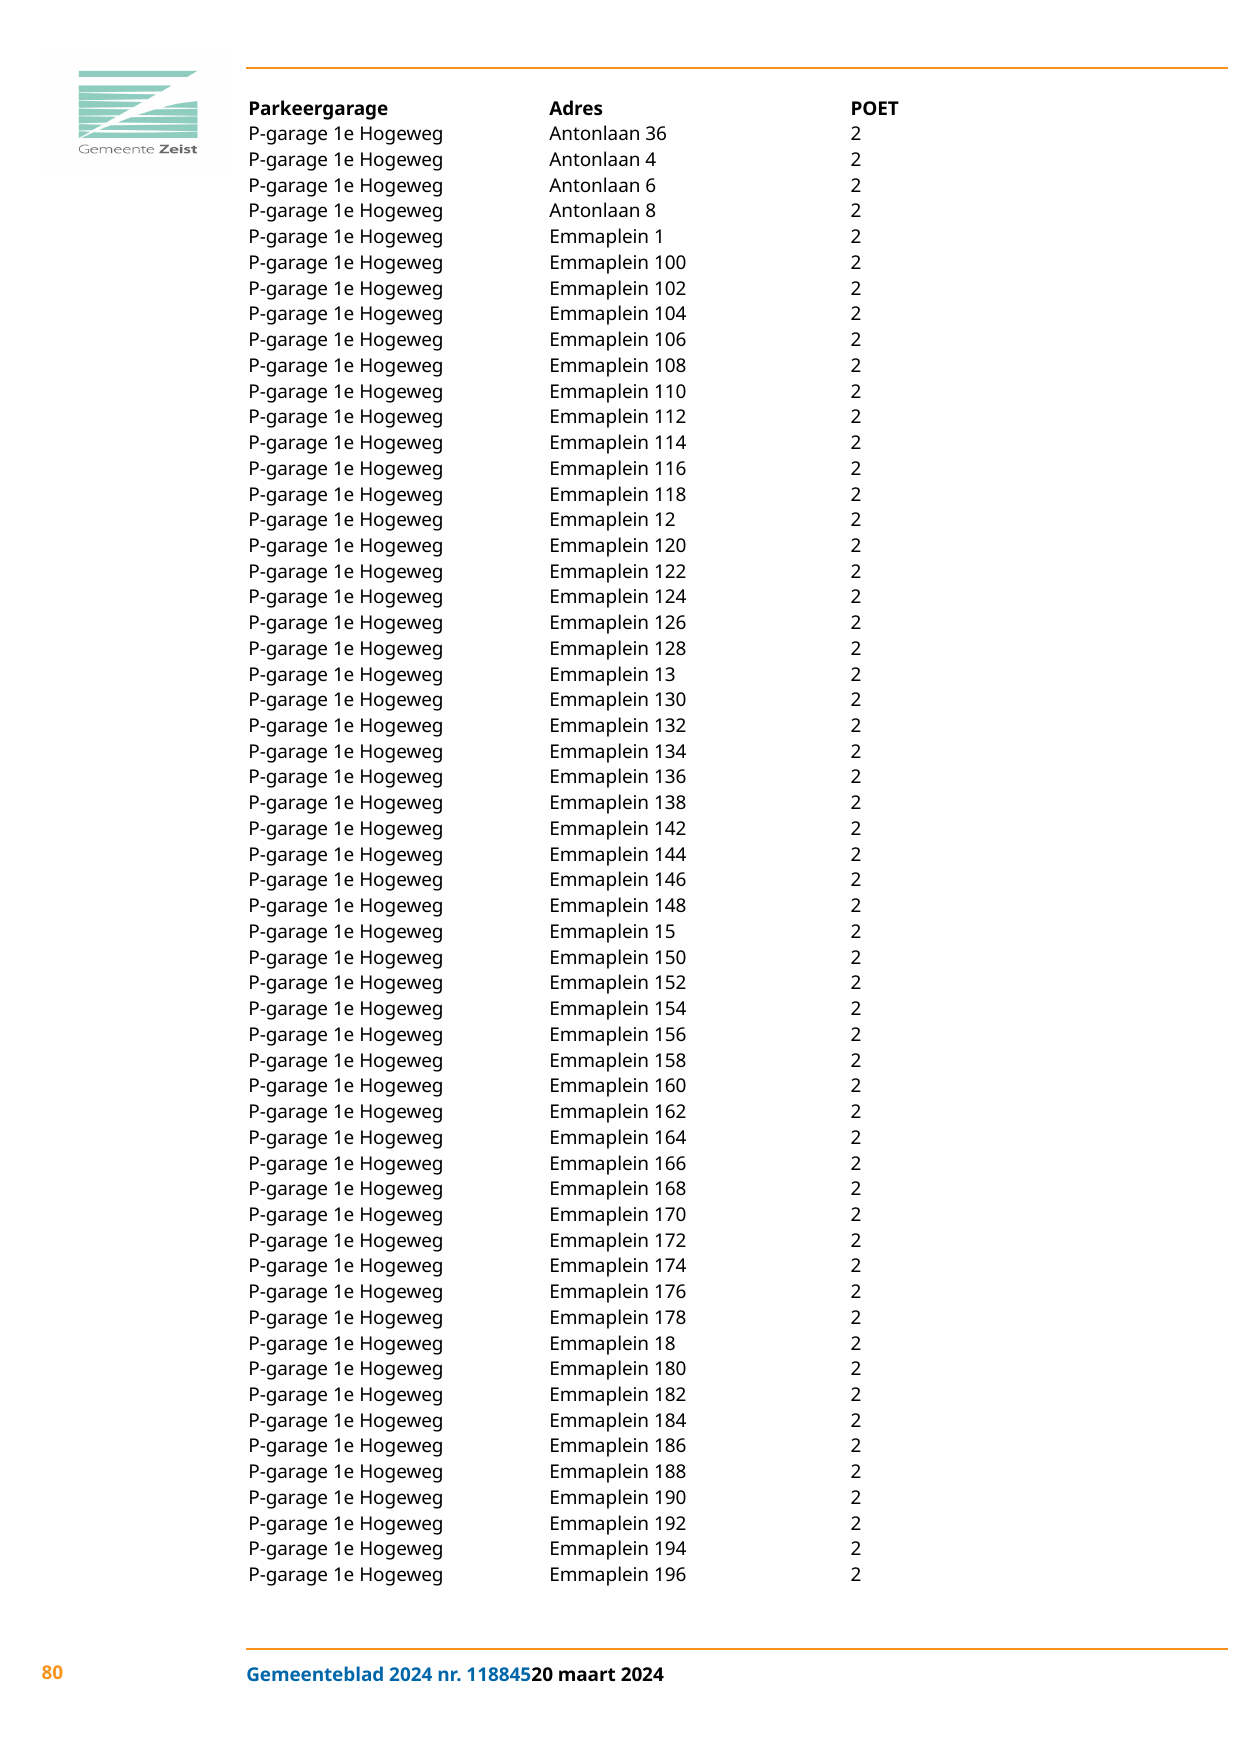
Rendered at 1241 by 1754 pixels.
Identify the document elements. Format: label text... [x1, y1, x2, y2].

table_cell 2 [850, 146, 1152, 172]
table_cell Emmaplein 170 [549, 1201, 850, 1227]
table_cell 2 [850, 815, 1152, 841]
table_cell P-garage 1e Hogeweg [248, 815, 549, 841]
table_cell Emmaplein 12 [549, 506, 850, 532]
table_cell Emmaplein 194 [549, 1536, 850, 1561]
table_cell 2 [850, 712, 1152, 738]
table_cell Emmaplein 150 [549, 944, 850, 969]
table_cell P-garage 1e Hogeweg [248, 172, 549, 198]
table_cell Emmaplein 172 [549, 1227, 850, 1253]
table_cell Emmaplein 156 [549, 1021, 850, 1047]
table_cell Emmaplein 130 [549, 687, 850, 712]
table_cell P-garage 1e Hogeweg [248, 609, 549, 635]
table_cell 2 [850, 558, 1152, 584]
table_cell 2 [850, 1047, 1152, 1072]
table_cell Emmaplein 132 [549, 712, 850, 738]
table_cell Emmaplein 100 [549, 249, 850, 275]
table_cell 2 [850, 1253, 1152, 1278]
table_cell 2 [850, 970, 1152, 995]
table_cell P-garage 1e Hogeweg [248, 1175, 549, 1201]
table_cell 2 [850, 1201, 1152, 1227]
table_cell Emmaplein 190 [549, 1484, 850, 1510]
table_cell 2 [850, 404, 1152, 429]
table_cell P-garage 1e Hogeweg [248, 867, 549, 892]
table_cell 2 [850, 1098, 1152, 1124]
table_cell Emmaplein 178 [549, 1304, 850, 1330]
table_cell Emmaplein 106 [549, 326, 850, 352]
table_cell Emmaplein 148 [549, 893, 850, 918]
table_cell P-garage 1e Hogeweg [248, 1150, 549, 1175]
table_cell 2 [850, 1510, 1152, 1536]
table_cell P-garage 1e Hogeweg [248, 275, 549, 301]
table_cell Emmaplein 108 [549, 352, 850, 378]
table_cell Emmaplein 164 [549, 1124, 850, 1150]
table_cell 2 [850, 481, 1152, 506]
table_cell 2 [850, 944, 1152, 969]
table_cell 2 [850, 584, 1152, 609]
table_cell P-garage 1e Hogeweg [248, 1407, 549, 1433]
table_cell 2 [850, 506, 1152, 532]
table_header POET [850, 95, 1152, 121]
table_cell Emmaplein 196 [549, 1561, 850, 1587]
table_cell 2 [850, 1484, 1152, 1510]
table_cell Emmaplein 192 [549, 1510, 850, 1536]
table_cell P-garage 1e Hogeweg [248, 1356, 549, 1381]
table_cell 2 [850, 867, 1152, 892]
table_cell P-garage 1e Hogeweg [248, 1510, 549, 1536]
table_cell 2 [850, 1304, 1152, 1330]
table_cell 2 [850, 326, 1152, 352]
table_cell P-garage 1e Hogeweg [248, 1330, 549, 1356]
table_cell Emmaplein 104 [549, 301, 850, 326]
table_cell Emmaplein 118 [549, 481, 850, 506]
table_cell Emmaplein 102 [549, 275, 850, 301]
table_cell 2 [850, 687, 1152, 712]
table_cell P-garage 1e Hogeweg [248, 584, 549, 609]
table_cell P-garage 1e Hogeweg [248, 918, 549, 944]
table_cell 2 [850, 1124, 1152, 1150]
table_cell Emmaplein 124 [549, 584, 850, 609]
table_cell P-garage 1e Hogeweg [248, 1433, 549, 1458]
table_cell 2 [850, 1175, 1152, 1201]
table_cell Emmaplein 176 [549, 1278, 850, 1304]
table_cell 2 [850, 1150, 1152, 1175]
table_cell P-garage 1e Hogeweg [248, 146, 549, 172]
table_cell 2 [850, 429, 1152, 455]
table_cell Emmaplein 182 [549, 1381, 850, 1407]
table_cell P-garage 1e Hogeweg [248, 1459, 549, 1484]
table_cell Emmaplein 112 [549, 404, 850, 429]
table_cell P-garage 1e Hogeweg [248, 198, 549, 223]
table_cell P-garage 1e Hogeweg [248, 995, 549, 1021]
table_cell P-garage 1e Hogeweg [248, 378, 549, 403]
table_cell 2 [850, 172, 1152, 198]
table_cell P-garage 1e Hogeweg [248, 1278, 549, 1304]
table_cell P-garage 1e Hogeweg [248, 1073, 549, 1098]
table_cell P-garage 1e Hogeweg [248, 841, 549, 867]
table_cell 2 [850, 790, 1152, 815]
table_cell 2 [850, 198, 1152, 223]
table_cell Antonlaan 36 [549, 121, 850, 146]
table_cell P-garage 1e Hogeweg [248, 558, 549, 584]
table_cell Emmaplein 162 [549, 1098, 850, 1124]
table_cell Emmaplein 158 [549, 1047, 850, 1072]
table_cell P-garage 1e Hogeweg [248, 944, 549, 969]
table_cell Emmaplein 15 [549, 918, 850, 944]
table_cell P-garage 1e Hogeweg [248, 1561, 549, 1587]
table_cell Emmaplein 136 [549, 764, 850, 789]
table_cell P-garage 1e Hogeweg [248, 249, 549, 275]
table_cell P-garage 1e Hogeweg [248, 712, 549, 738]
table_cell Emmaplein 184 [549, 1407, 850, 1433]
table_cell 2 [850, 661, 1152, 687]
table_cell Antonlaan 6 [549, 172, 850, 198]
table_cell 2 [850, 378, 1152, 403]
table_cell P-garage 1e Hogeweg [248, 224, 549, 249]
table_cell P-garage 1e Hogeweg [248, 1381, 549, 1407]
table_cell P-garage 1e Hogeweg [248, 970, 549, 995]
table_cell P-garage 1e Hogeweg [248, 1021, 549, 1047]
table_cell Emmaplein 134 [549, 738, 850, 764]
table_cell Emmaplein 174 [549, 1253, 850, 1278]
table_cell P-garage 1e Hogeweg [248, 893, 549, 918]
table_cell P-garage 1e Hogeweg [248, 1124, 549, 1150]
table_cell P-garage 1e Hogeweg [248, 532, 549, 558]
table_cell 2 [850, 1561, 1152, 1587]
table_cell 2 [850, 1536, 1152, 1561]
table_header Parkeergarage [248, 95, 549, 121]
table_cell Emmaplein 160 [549, 1073, 850, 1098]
table_cell 2 [850, 121, 1152, 146]
table_cell P-garage 1e Hogeweg [248, 326, 549, 352]
table_cell 2 [850, 764, 1152, 789]
table_cell Emmaplein 154 [549, 995, 850, 1021]
table_cell Emmaplein 180 [549, 1356, 850, 1381]
table_cell Emmaplein 126 [549, 609, 850, 635]
table_cell P-garage 1e Hogeweg [248, 301, 549, 326]
picture [41, 47, 231, 172]
table_cell Emmaplein 110 [549, 378, 850, 403]
table_cell P-garage 1e Hogeweg [248, 429, 549, 455]
table_cell 2 [850, 301, 1152, 326]
table_cell P-garage 1e Hogeweg [248, 1047, 549, 1072]
table_cell Emmaplein 1 [549, 224, 850, 249]
table_cell 2 [850, 1433, 1152, 1458]
table_cell 2 [850, 275, 1152, 301]
table_cell 2 [850, 1407, 1152, 1433]
table_cell Emmaplein 114 [549, 429, 850, 455]
table_cell P-garage 1e Hogeweg [248, 764, 549, 789]
table_cell Antonlaan 8 [549, 198, 850, 223]
table_cell Emmaplein 144 [549, 841, 850, 867]
table_cell 2 [850, 455, 1152, 481]
table_cell P-garage 1e Hogeweg [248, 1484, 549, 1510]
table_cell Emmaplein 166 [549, 1150, 850, 1175]
table_cell 2 [850, 1073, 1152, 1098]
table_cell Emmaplein 142 [549, 815, 850, 841]
table_header Adres [549, 95, 850, 121]
table_cell 2 [850, 1227, 1152, 1253]
table_cell Emmaplein 116 [549, 455, 850, 481]
table_cell P-garage 1e Hogeweg [248, 352, 549, 378]
table_cell Emmaplein 18 [549, 1330, 850, 1356]
table_cell 2 [850, 1330, 1152, 1356]
table_cell P-garage 1e Hogeweg [248, 661, 549, 687]
table_cell P-garage 1e Hogeweg [248, 121, 549, 146]
table_cell P-garage 1e Hogeweg [248, 687, 549, 712]
table_cell 2 [850, 1459, 1152, 1484]
table_cell 2 [850, 1021, 1152, 1047]
table_cell 2 [850, 738, 1152, 764]
table_cell P-garage 1e Hogeweg [248, 1253, 549, 1278]
table_cell P-garage 1e Hogeweg [248, 635, 549, 661]
table_cell Emmaplein 138 [549, 790, 850, 815]
table_cell Emmaplein 152 [549, 970, 850, 995]
table_cell 2 [850, 352, 1152, 378]
table_cell Emmaplein 122 [549, 558, 850, 584]
table_cell 2 [850, 224, 1152, 249]
table_cell 2 [850, 609, 1152, 635]
table_cell P-garage 1e Hogeweg [248, 1098, 549, 1124]
table_cell 2 [850, 893, 1152, 918]
table_cell 2 [850, 1278, 1152, 1304]
table_cell P-garage 1e Hogeweg [248, 1536, 549, 1561]
table_cell 2 [850, 1381, 1152, 1407]
table_cell P-garage 1e Hogeweg [248, 1304, 549, 1330]
table_cell P-garage 1e Hogeweg [248, 738, 549, 764]
table_cell Emmaplein 128 [549, 635, 850, 661]
table_cell P-garage 1e Hogeweg [248, 404, 549, 429]
table_cell Emmaplein 13 [549, 661, 850, 687]
table_cell Emmaplein 120 [549, 532, 850, 558]
table_cell Antonlaan 4 [549, 146, 850, 172]
table_cell Emmaplein 146 [549, 867, 850, 892]
table_cell 2 [850, 918, 1152, 944]
table_cell 2 [850, 532, 1152, 558]
table_cell 2 [850, 249, 1152, 275]
table_cell Emmaplein 168 [549, 1175, 850, 1201]
table_cell P-garage 1e Hogeweg [248, 1227, 549, 1253]
table_cell Emmaplein 188 [549, 1459, 850, 1484]
table_cell 2 [850, 635, 1152, 661]
table_cell P-garage 1e Hogeweg [248, 506, 549, 532]
table_cell 2 [850, 1356, 1152, 1381]
table_cell P-garage 1e Hogeweg [248, 455, 549, 481]
table_cell P-garage 1e Hogeweg [248, 1201, 549, 1227]
table_cell P-garage 1e Hogeweg [248, 790, 549, 815]
table_cell 2 [850, 841, 1152, 867]
table_cell Emmaplein 186 [549, 1433, 850, 1458]
table_cell 2 [850, 995, 1152, 1021]
table_cell P-garage 1e Hogeweg [248, 481, 549, 506]
